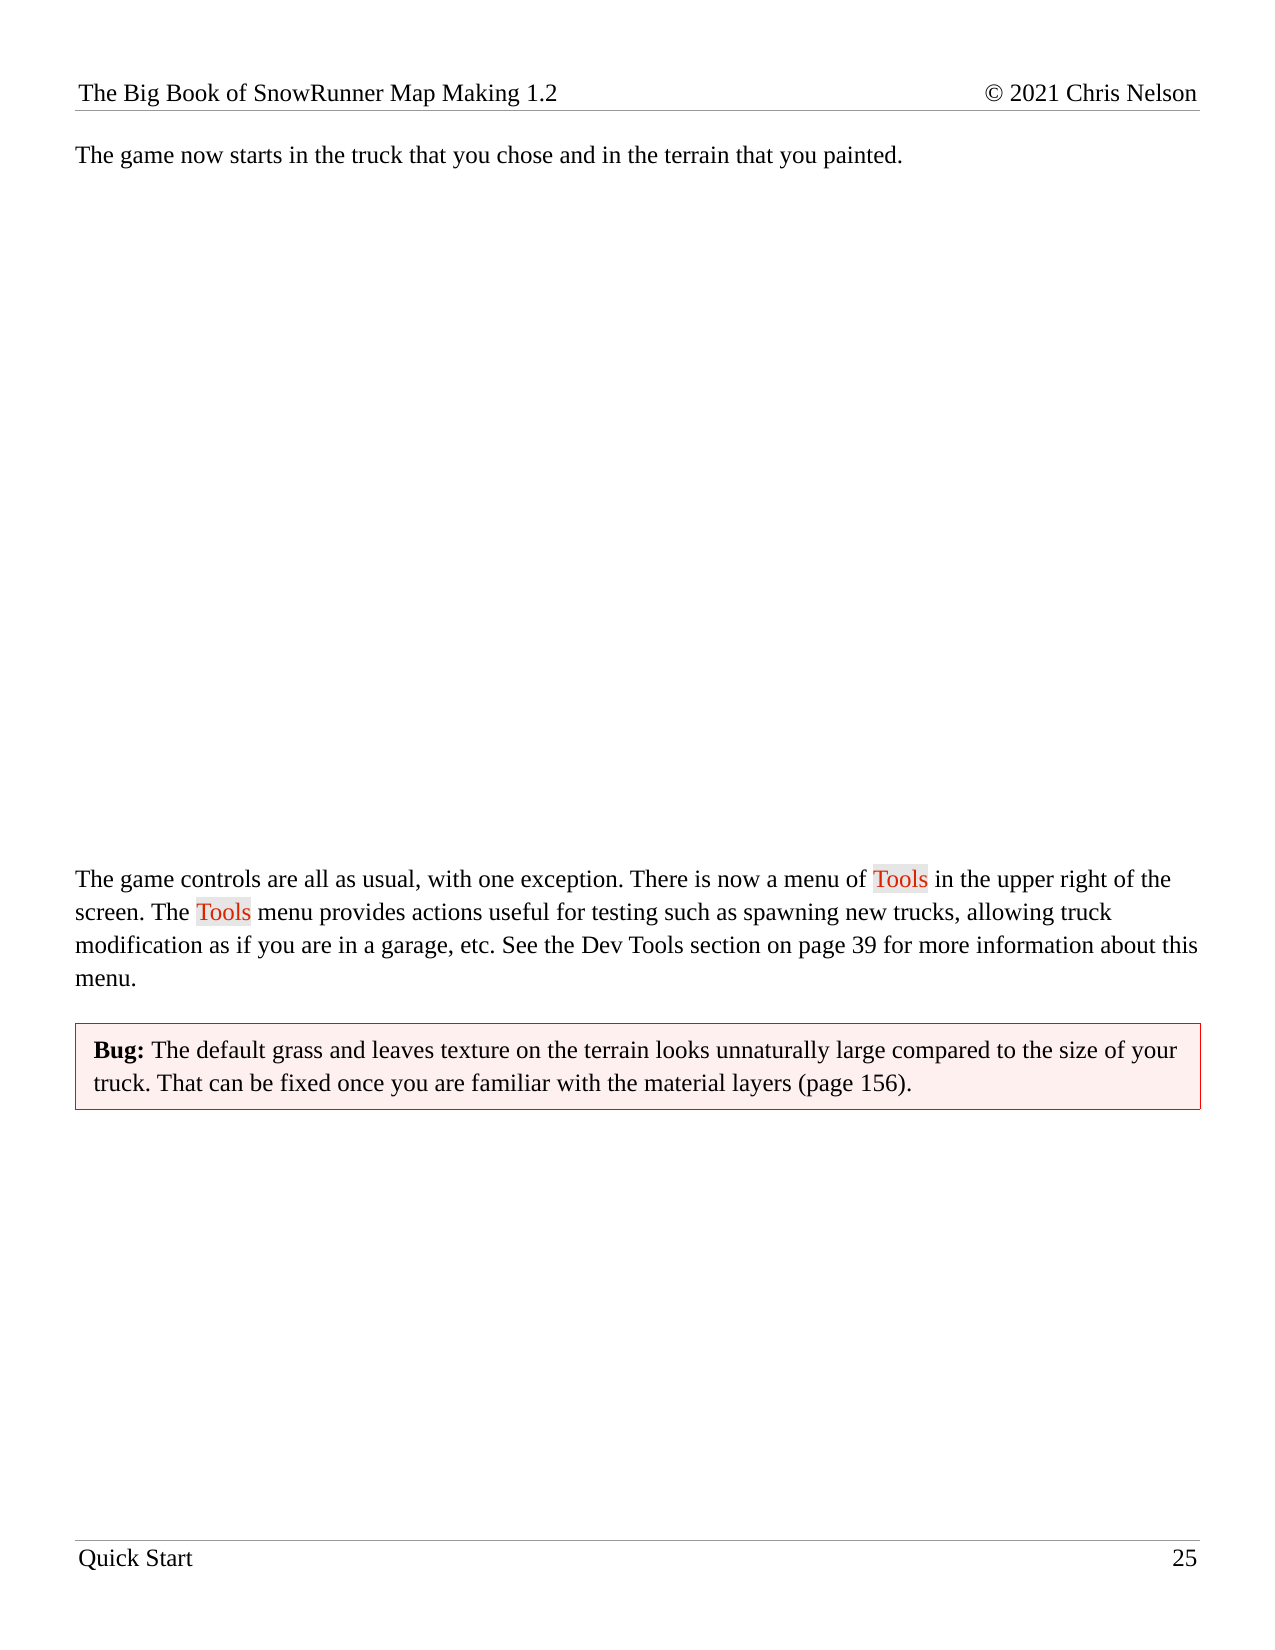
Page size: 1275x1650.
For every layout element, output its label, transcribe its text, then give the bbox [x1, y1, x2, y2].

text The game now starts in the truck that you chose and in the terrain that you painted. [75, 140, 1200, 169]
text The game controls are all as usual, with one exception. There is now a menu of Tools in the upper right of the screen. The Tools menu provides actions useful for testing such as spawning new trucks, allowing truck modification as if you are in a garage, etc. See the Dev Tools section on page 39 for more information about this menu. [75, 864, 1200, 992]
list The default grass and leaves texture on the terrain looks unnaturally large compared to the size of your truck. That can be fixed once you are familiar with the material layers (page 156). [76, 1024, 1200, 1109]
